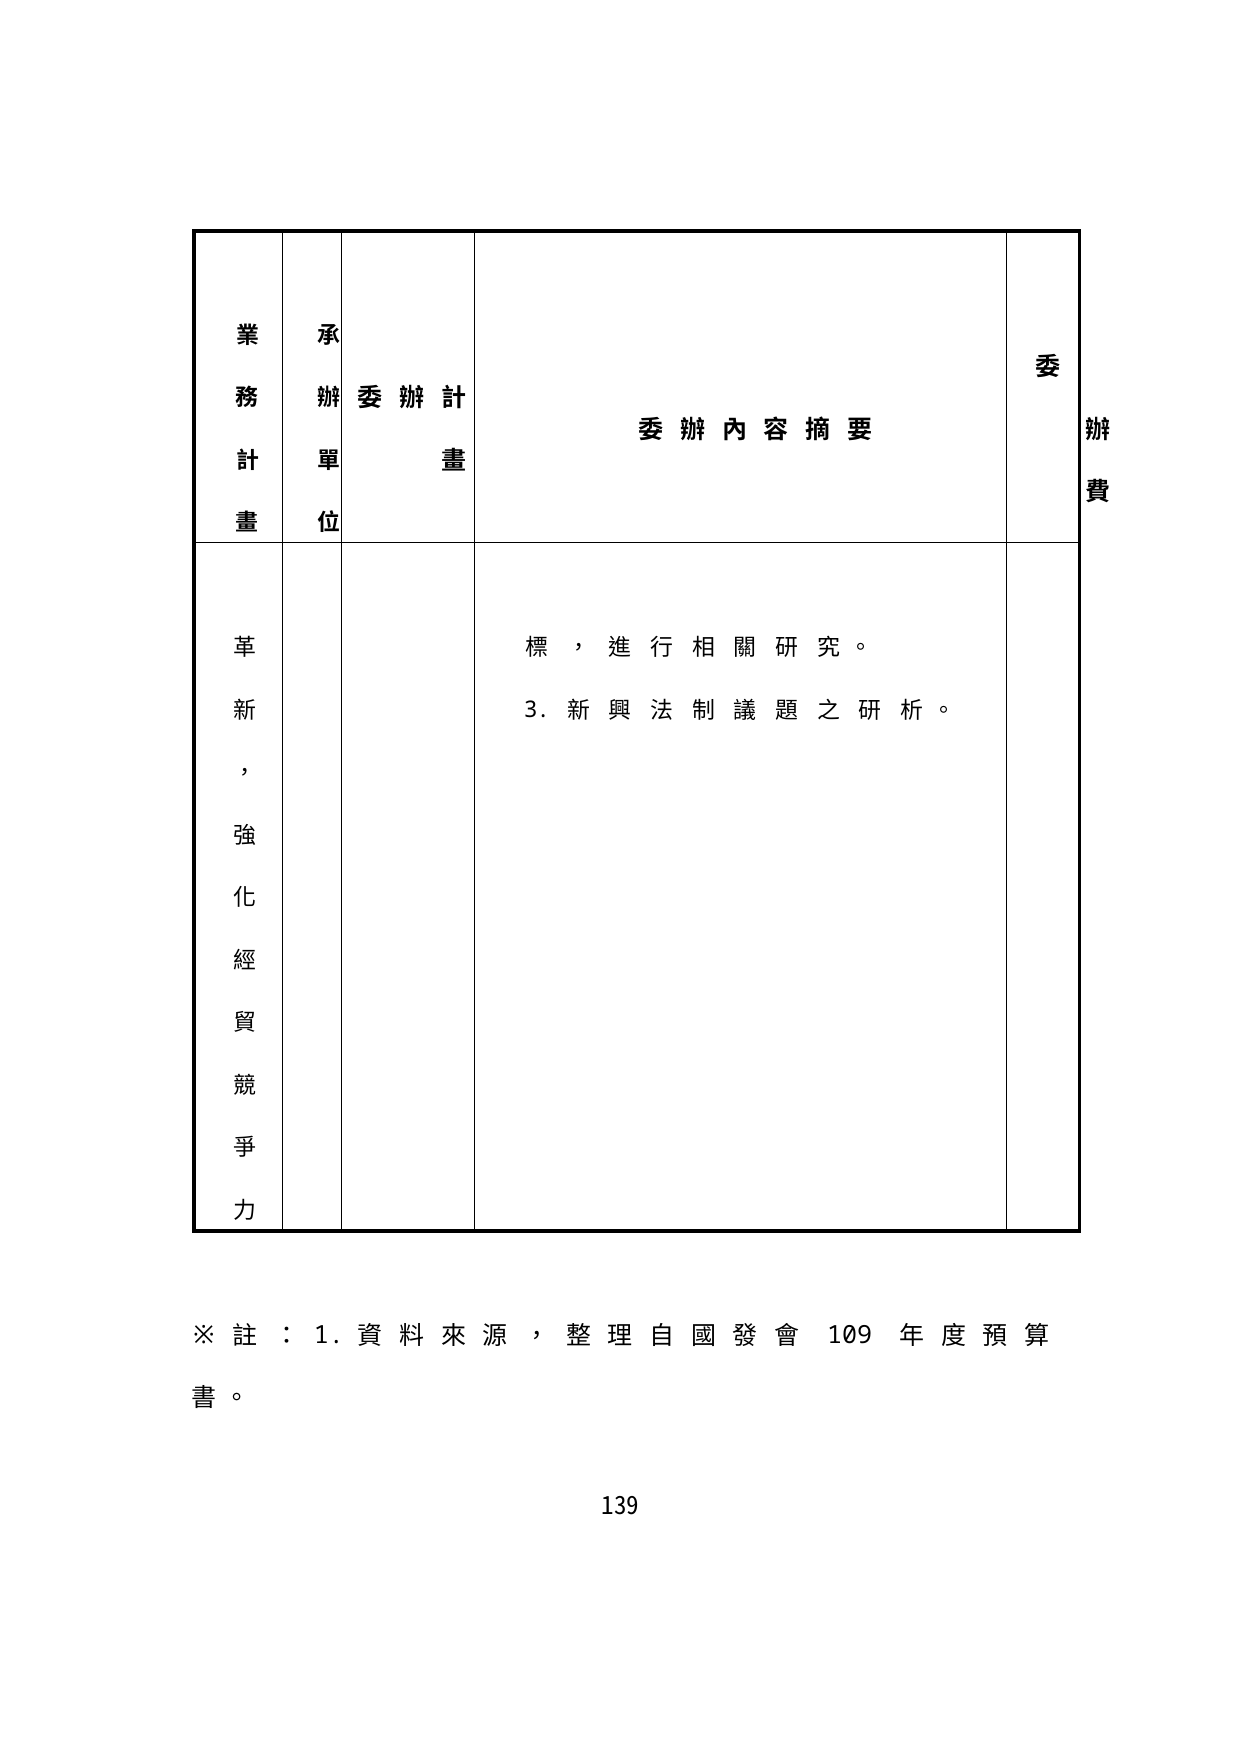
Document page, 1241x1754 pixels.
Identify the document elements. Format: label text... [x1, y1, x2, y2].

table_header 承辦 單位 [283, 233, 341, 542]
table_cell [283, 543, 341, 1229]
text ※註：1.資料來源，整理自國發會109年度預算書。 [147, 1292, 1058, 1417]
table_header 委辦計畫 [342, 233, 474, 542]
table_header 業務 計畫 [196, 233, 282, 542]
table_cell 1,400 [1007, 543, 1078, 1229]
table_cell 標，進行相關研究。 3.新興法制議題之研析。 [475, 543, 1006, 1229]
table_cell [342, 543, 474, 1229]
table_cell 革新，強化 經貿競爭力 [196, 543, 282, 1229]
table_header 委辦內容摘要 [475, 233, 1006, 542]
table_header 委辦費 [1007, 233, 1078, 542]
